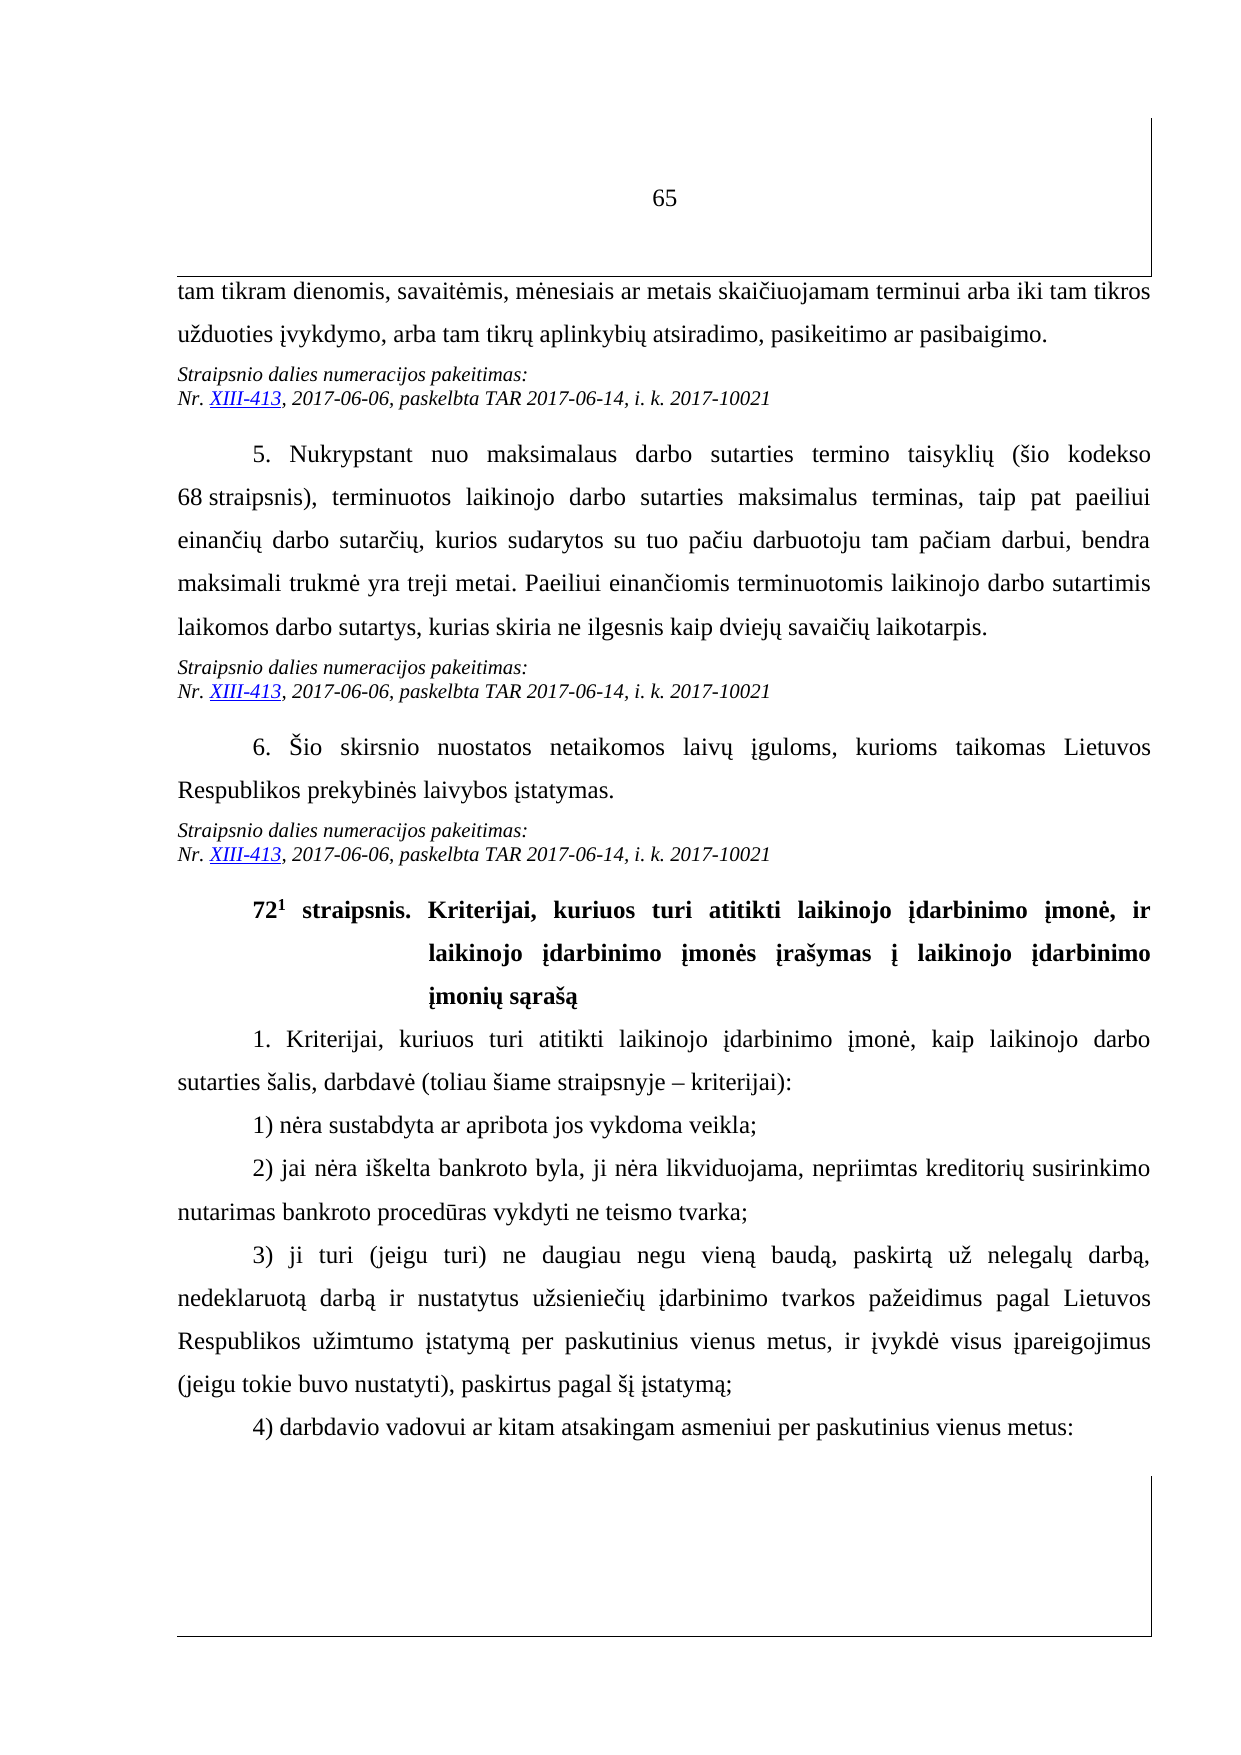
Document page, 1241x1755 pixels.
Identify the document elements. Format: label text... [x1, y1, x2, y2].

text 5. Nukrypstant nuo maksimalaus darbo sutarties termino taisyklių (šio kodekso 68 straipsnis), terminuotos laikinojo darbo sutarties maksimalus terminas, taip pat paeiliui einančių darbo sutarčių, kurios sudarytos su tuo pačiu darbuotoju tam pačiam darbui, bendra maksimali trukmė yra treji metai. Paeiliui einančiomis terminuotomis laikinojo darbo sutartimis laikomos darbo sutartys, kurias skiria ne ilgesnis kaip dviejų savaičių laikotarpis. [177, 439, 1152, 640]
text 2) jai nėra iškelta bankroto byla, ji nėra likviduojama, nepriimtas kreditorių susirinkimo nutarimas bankroto procedūras vykdyti ne teismo tvarka; [177, 1153, 1152, 1225]
text Straipsnio dalies numeracijos pakeitimas: [177, 655, 1152, 679]
text tam tikram dienomis, savaitėmis, mėnesiais ar metais skaičiuojamam terminui arba iki tam tikros užduoties įvykdymo, arba tam tikrų aplinkybių atsiradimo, pasikeitimo ar pasibaigimo. [177, 276, 1152, 348]
text 4) darbdavio vadovui ar kitam atsakingam asmeniui per paskutinius vienus metus: [177, 1412, 1152, 1441]
text 6. Šio skirsnio nuostatos netaikomos laivų įguloms, kurioms taikomas Lietuvos Respublikos prekybinės laivybos įstatymas. [177, 732, 1152, 803]
text 3) ji turi (jeigu turi) ne daugiau negu vieną baudą, paskirtą už nelegalų darbą, nedeklaruotą darbą ir nustatytus užsieniečių įdarbinimo tvarkos pažeidimus pagal Lietuvos Respublikos užimtumo įstatymą per paskutinius vienus metus, ir įvykdė visus įpareigojimus (jeigu tokie buvo nustatyti), paskirtus pagal šį įstatymą; [177, 1240, 1152, 1398]
text Straipsnio dalies numeracijos pakeitimas: [177, 362, 1152, 386]
text Nr. XIII-413, 2017-06-06, paskelbta TAR 2017-06-14, i. k. 2017-10021 [177, 842, 1152, 866]
text Straipsnio dalies numeracijos pakeitimas: [177, 818, 1152, 842]
text Nr. XIII-413, 2017-06-06, paskelbta TAR 2017-06-14, i. k. 2017-10021 [177, 386, 1152, 410]
text 1) nėra sustabdyta ar apribota jos vykdoma veikla; [177, 1110, 1152, 1139]
text 1. Kriterijai, kuriuos turi atitikti laikinojo įdarbinimo įmonė, kaip laikinojo darbo sutarties šalis, darbdavė (toliau šiame straipsnyje – kriterijai): [177, 1024, 1152, 1096]
text 721 straipsnis. Kriterijai, kuriuos turi atitikti laikinojo įdarbinimo įmonė, ir laikinojo įdarbinimo įmonės įrašymas į laikinojo įdarbinimo įmonių sąrašą [252, 895, 1152, 1010]
text Nr. XIII-413, 2017-06-06, paskelbta TAR 2017-06-14, i. k. 2017-10021 [177, 679, 1152, 703]
